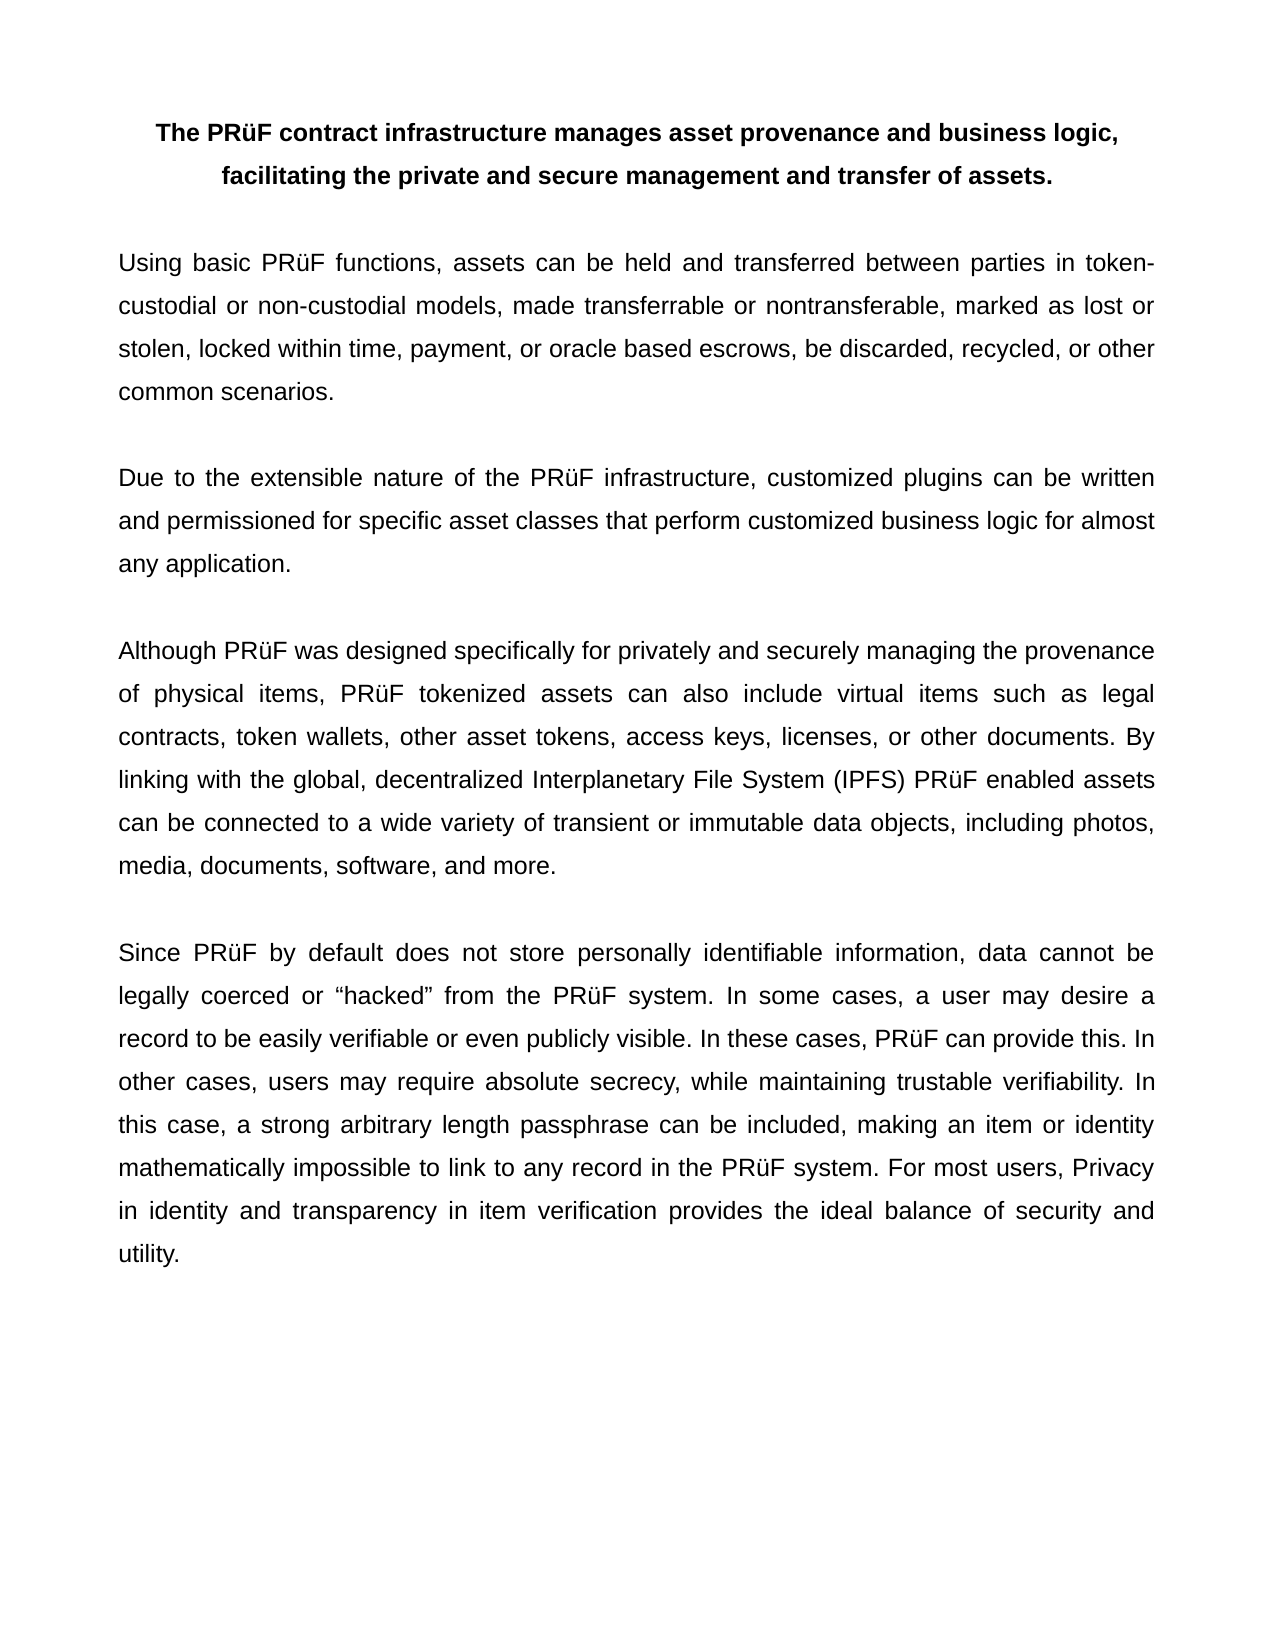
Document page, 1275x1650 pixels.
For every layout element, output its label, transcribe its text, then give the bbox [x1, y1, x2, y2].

text The PRüF contract infrastructure manages asset provenance and business logic, facilitating the private and secure management and transfer of assets. [118, 118, 1157, 190]
text Due to the extensible nature of the PRüF infrastructure, customized plugins can be written and permissioned for specific asset classes that perform customized business logic for almost any application. [118, 463, 1157, 578]
text Using basic PRüF functions, assets can be held and transferred between parties in token-custodial or non-custodial models, made transferrable or nontransferable, marked as lost or stolen, locked within time, payment, or oracle based escrows, be discarded, recycled, or other common scenarios. [118, 247, 1157, 406]
text Since PRüF by default does not store personally identifiable information, data cannot be legally coerced or “hacked” from the PRüF system. In some cases, a user may desire a record to be easily verifiable or even publicly visible. In these cases, PRüF can provide this. In other cases, users may require absolute secrecy, while maintaining trustable verifiability. In this case, a strong arbitrary length passphrase can be included, making an item or identity mathematically impossible to link to any record in the PRüF system. For most users, Privacy in identity and transparency in item verification provides the ideal balance of security and utility. [118, 937, 1157, 1268]
text Although PRüF was designed specifically for privately and securely managing the provenance of physical items, PRüF tokenized assets can also include virtual items such as legal contracts, token wallets, other asset tokens, access keys, licenses, or other documents. By linking with the global, decentralized Interplanetary File System (IPFS) PRüF enabled assets can be connected to a wide variety of transient or immutable data objects, including photos, media, documents, software, and more. [118, 636, 1157, 880]
